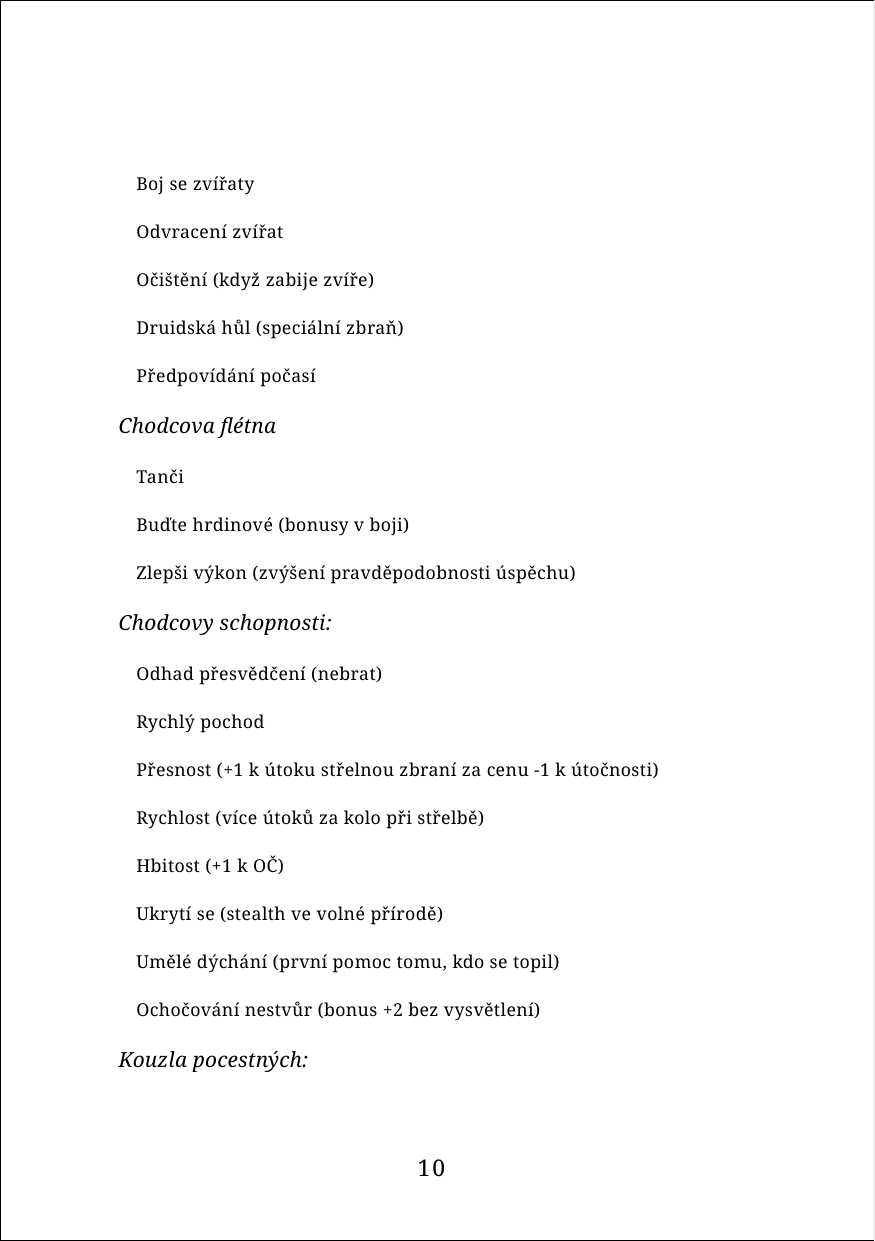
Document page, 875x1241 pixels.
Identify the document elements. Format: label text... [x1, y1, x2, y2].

text Druidská hůl (speciální zbraň) [136, 316, 756, 340]
text Boj se zvířaty [136, 172, 756, 196]
text Tanči [136, 464, 756, 489]
text Hbitost (+1 k OČ) [136, 853, 756, 877]
text Chodcovy schopnosti: [118, 608, 756, 637]
text Ukrytí se (stealth ve volné přírodě) [136, 901, 756, 925]
text Buďte hrdinové (bonusy v boji) [136, 512, 756, 537]
text Předpovídání počasí [136, 363, 756, 388]
text Odhad přesvědčení (nebrat) [136, 662, 756, 686]
text Přesnost (+1 k útoku střelnou zbraní za cenu -1 k útočnosti) [136, 757, 756, 782]
text Očištění (když zabije zvíře) [136, 268, 756, 292]
text Chodcova flétna [118, 411, 756, 440]
text Rychlý pochod [136, 709, 756, 734]
text Odvracení zvířat [136, 220, 756, 244]
text Rychlost (více útoků za kolo při střelbě) [136, 805, 756, 829]
text Umělé dýchání (první pomoc tomu, kdo se topil) [136, 949, 756, 973]
text Ochočování nestvůr (bonus +2 bez vysvětlení) [136, 997, 756, 1021]
text Zlepši výkon (zvýšení pravděpodobnosti úspěchu) [136, 560, 756, 584]
text Kouzla pocestných: [118, 1045, 756, 1073]
